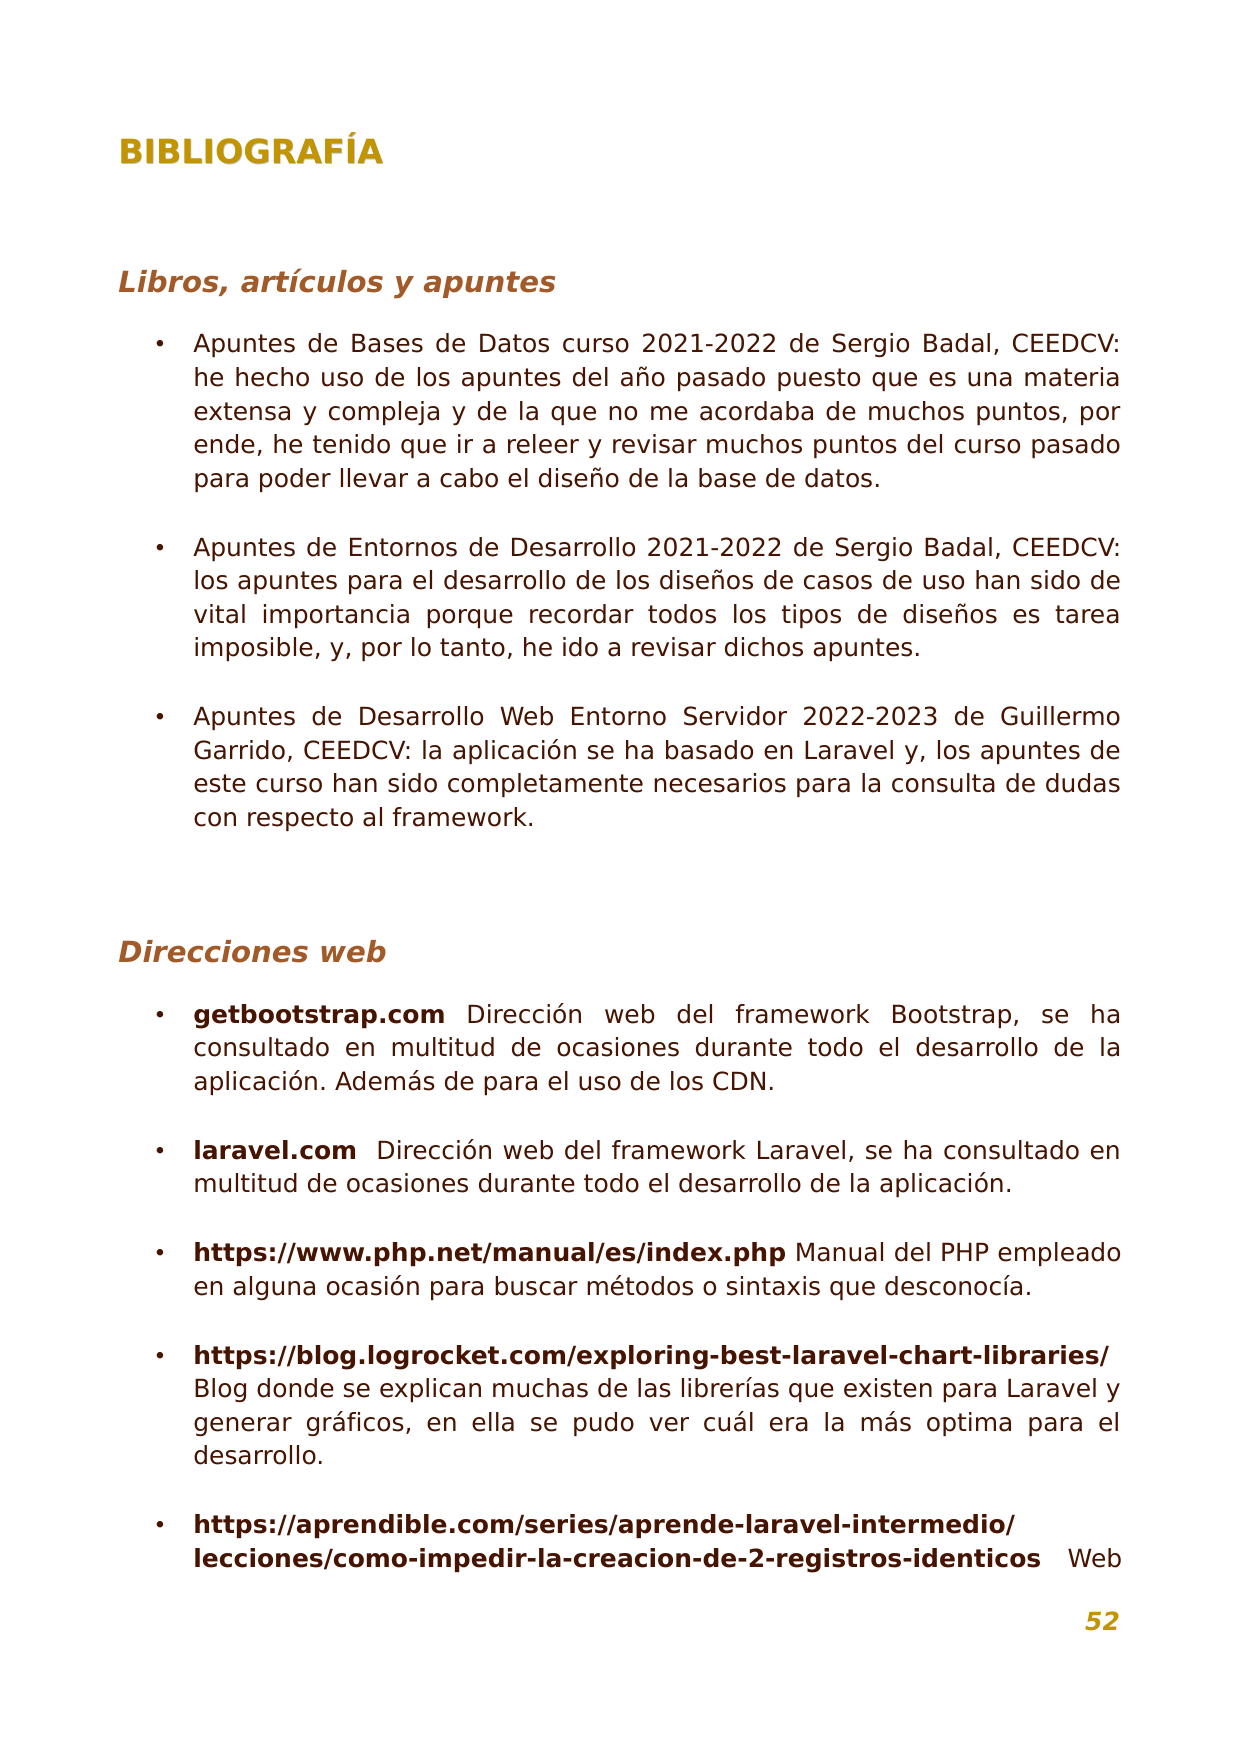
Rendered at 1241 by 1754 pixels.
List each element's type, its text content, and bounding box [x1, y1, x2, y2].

list https://aprendible.com/series/aprende-laravel-intermedio/lecciones/como-impedir-la-creacion-de-2-registros-identicos Web [156, 1511, 1122, 1573]
list Apuntes de Desarrollo Web Entorno Servidor 2022-2023 de Guillermo Garrido, CEEDCV: la aplicación se ha basado en Laravel y, los apuntes de este curso han sido completamente necesarios para la consulta de dudas con respecto al framework. [156, 702, 1122, 832]
subtitle Bibliografía [118, 133, 1122, 172]
list https://www.php.net/manual/es/index.php Manual del PHP empleado en alguna ocasión para buscar métodos o sintaxis que desconocía. [156, 1238, 1122, 1301]
subtitle Libros, artículos y apuntes [118, 266, 1122, 299]
list Apuntes de Bases de Datos curso 2021-2022 de Sergio Badal, CEEDCV: he hecho uso de los apuntes del año pasado puesto que es una materia extensa y compleja y de la que no me acordaba de muchos puntos, por ende, he tenido que ir a releer y revisar muchos puntos del curso pasado para poder llevar a cabo el diseño de la base de datos. [156, 330, 1122, 493]
list Apuntes de Entornos de Desarrollo 2021-2022 de Sergio Badal, CEEDCV: los apuntes para el desarrollo de los diseños de casos de uso han sido de vital importancia porque recordar todos los tipos de diseños es tarea imposible, y, por lo tanto, he ido a revisar dichos apuntes. [156, 533, 1122, 663]
list https://blog.logrocket.com/exploring-best-laravel-chart-libraries/ Blog donde se explican muchas de las librerías que existen para Laravel y generar gráficos, en ella se pudo ver cuál era la más optima para el desarrollo. [156, 1341, 1122, 1471]
list getbootstrap.com Dirección web del framework Bootstrap, se ha consultado en multitud de ocasiones durante todo el desarrollo de la aplicación. Además de para el uso de los CDN. [156, 1000, 1122, 1096]
subtitle Direcciones web [118, 936, 1122, 970]
list laravel.com Dirección web del framework Laravel, se ha consultado en multitud de ocasiones durante todo el desarrollo de la aplicación. [156, 1136, 1122, 1199]
